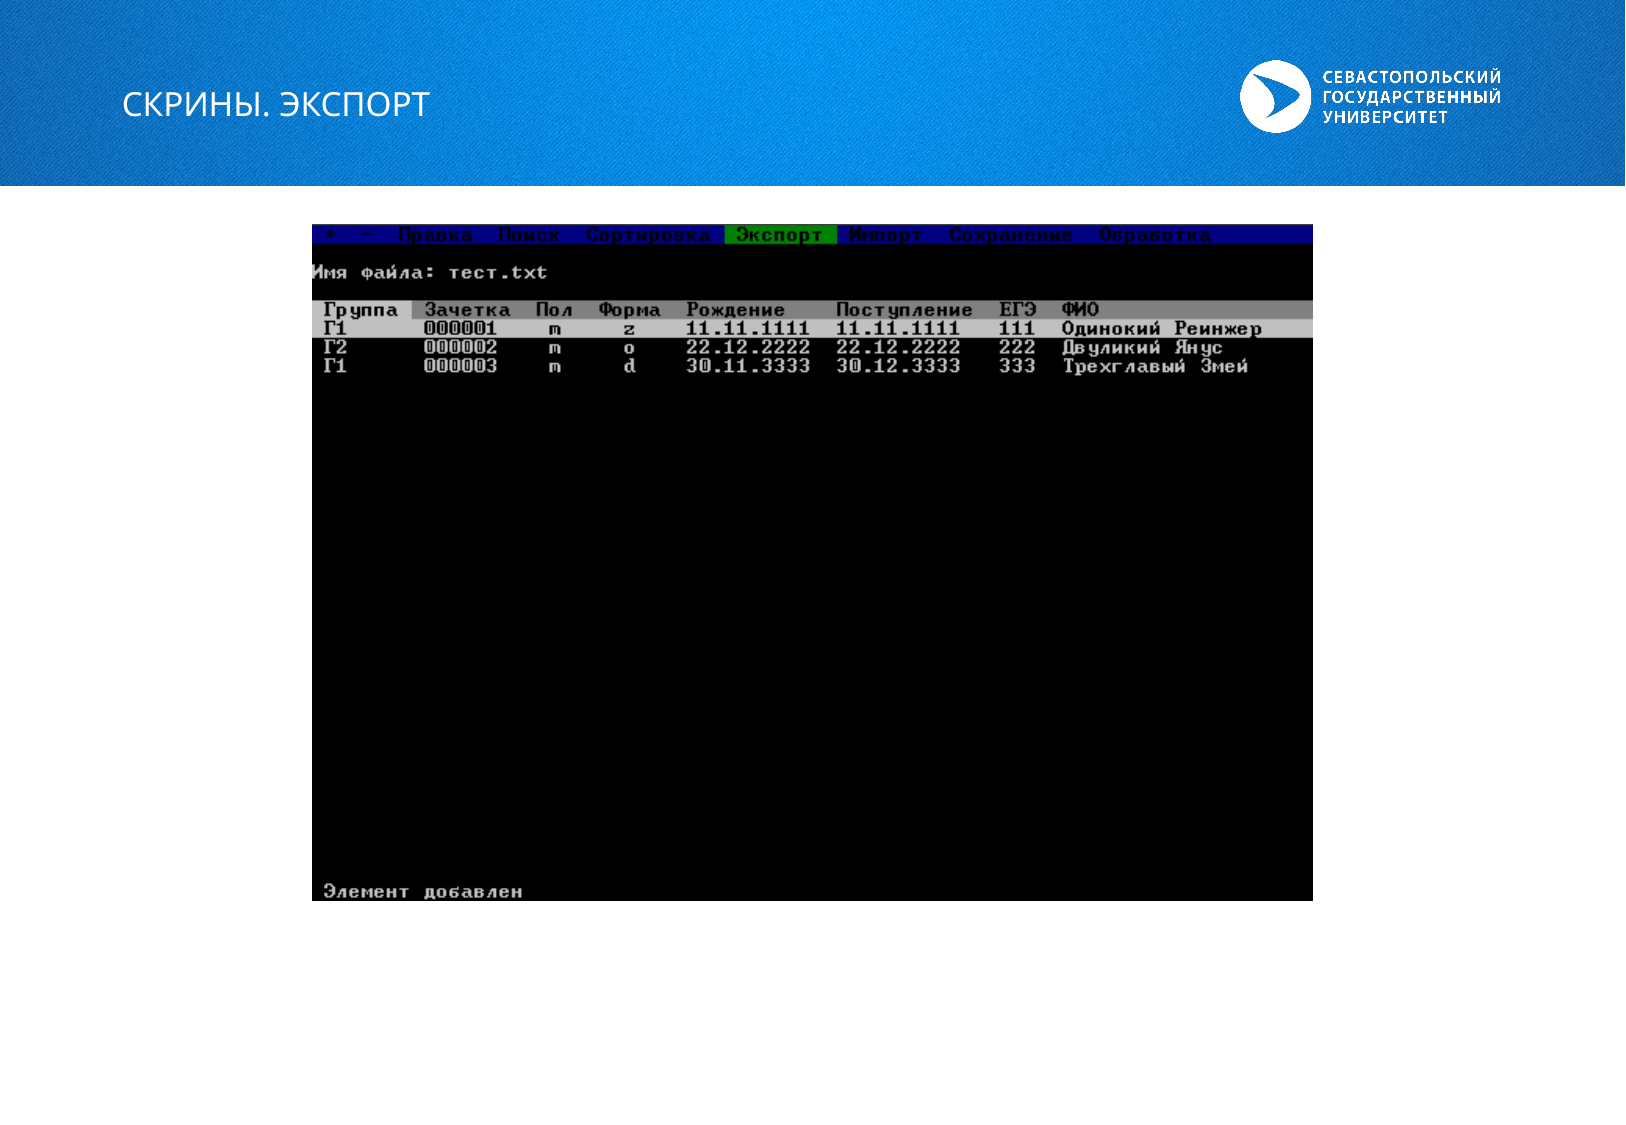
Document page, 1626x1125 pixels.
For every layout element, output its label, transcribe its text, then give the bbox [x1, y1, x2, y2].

picture [312, 224, 1313, 901]
text_box СКРИНЫ. ЭКСПОРТ [107, 80, 1012, 131]
picture [0, 0, 1625, 186]
